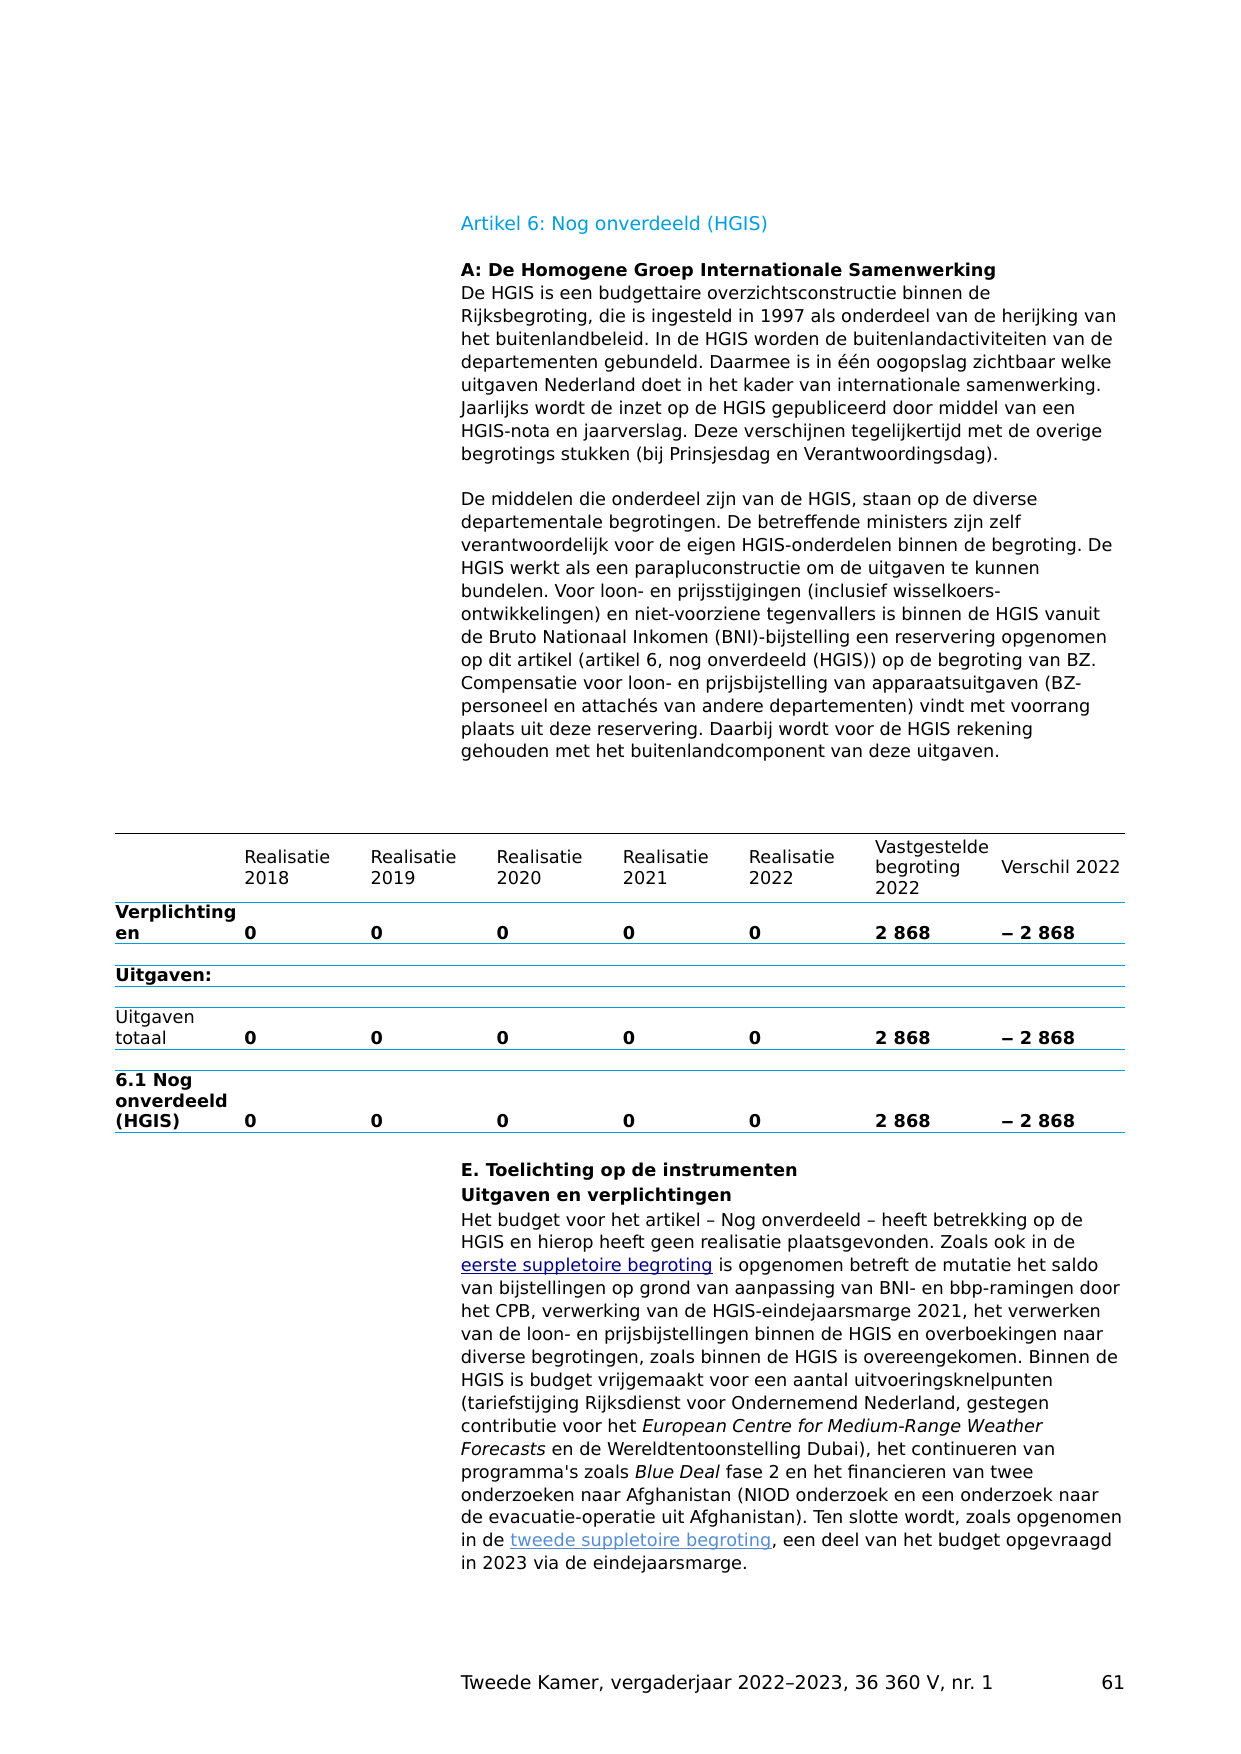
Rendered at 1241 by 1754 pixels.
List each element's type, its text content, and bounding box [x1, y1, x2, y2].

table_cell [746, 966, 872, 986]
table_cell [620, 987, 746, 1007]
table_cell 0 [746, 1071, 872, 1132]
table_cell [746, 1050, 872, 1070]
table_cell 0 [746, 903, 872, 943]
table_header Tabel 12 Nog onverdeeld: opbouw verplichtingen, uitgaven en ontvangsten van de vastgestelde begroting 2022, realisatie en het verschil (bedragen x € 1.000) [115, 785, 1125, 833]
table_cell [494, 944, 620, 964]
table_cell [368, 944, 493, 964]
text E. Toelichting op de instrumenten [461, 1158, 1125, 1181]
table_cell [494, 987, 620, 1007]
table_cell 0 [368, 1008, 493, 1048]
table_cell 6.1 Nog onverdeeld (HGIS) [115, 1071, 241, 1132]
table_cell 0 [368, 1071, 493, 1132]
table_cell [368, 966, 493, 986]
table_cell [368, 987, 493, 1007]
table_cell 0 [494, 1071, 620, 1132]
table_cell Realisatie 2022 [746, 834, 872, 902]
table_cell [746, 987, 872, 1007]
table_cell 0 [241, 1071, 367, 1132]
table_cell 2 868 [872, 1071, 998, 1132]
table_cell [620, 966, 746, 986]
table_cell [115, 987, 241, 1007]
table_cell 0 [620, 1071, 746, 1132]
table_cell Realisatie 2021 [620, 834, 746, 902]
table_cell Verplichtingen [115, 903, 241, 943]
table_cell [872, 987, 998, 1007]
table_cell [241, 966, 367, 986]
text De middelen die onderdeel zijn van de HGIS, staan op de diverse departementale begrotingen. De betreffende ministers zijn zelf verantwoordelijk voor de eigen HGIS-onderdelen binnen de begroting. De HGIS werkt als een parapluconstructie om de uitgaven te kunnen bundelen. Voor loon- en prijsstijgingen (inclusief wisselkoers-ontwikkelingen) en niet-voorziene tegenvallers is binnen de HGIS vanuit de Bruto Nationaal Inkomen (BNI)-bijstelling een reservering opgenomen op dit artikel (artikel 6, nog onverdeeld (HGIS)) op de begroting van BZ. Compensatie voor loon- en prijsbijstelling van apparaatsuitgaven (BZ-personeel en attachés van andere departementen) vindt met voorrang plaats uit deze reservering. Daarbij wordt voor de HGIS rekening gehouden met het buitenlandcomponent van deze uitgaven. [461, 487, 1125, 762]
table_cell [241, 1050, 367, 1070]
table_cell [746, 944, 872, 964]
table_cell [241, 987, 367, 1007]
table_cell Verschil 2022 [998, 834, 1125, 902]
title Artikel 6: Nog onverdeeld (HGIS) [461, 213, 1125, 235]
table_cell Vastgestelde begroting 2022 [872, 834, 998, 902]
table_cell Realisatie 2020 [494, 834, 620, 902]
table_cell [872, 966, 998, 986]
table_cell [998, 987, 1125, 1007]
table_cell 0 [746, 1008, 872, 1048]
table_cell [115, 1050, 241, 1070]
table_cell 0 [241, 1008, 367, 1048]
table_cell 0 [241, 903, 367, 943]
table_cell 0 [620, 903, 746, 943]
table_cell [998, 944, 1125, 964]
table_cell [115, 834, 241, 902]
text Het budget voor het artikel – Nog onverdeeld – heeft betrekking op de HGIS en hierop heeft geen realisatie plaatsgevonden. Zoals ook in de eerste suppletoire begroting is opgenomen betreft de mutatie het saldo van bijstellingen op grond van aanpassing van BNI- en bbp-ramingen door het CPB, verwerking van de HGIS-eindejaarsmarge 2021, het verwerken van de loon- en prijsbijstellingen binnen de HGIS en overboekingen naar diverse begrotingen, zoals binnen de HGIS is overeengekomen. Binnen de HGIS is budget vrijgemaakt voor een aantal uitvoeringsknelpunten (tariefstijging Rijksdienst voor Ondernemend Nederland, gestegen contributie voor het European Centre for Medium-Range Weather Forecasts en de Wereldtentoonstelling Dubai), het continueren van programma's zoals Blue Deal fase 2 en het financieren van twee onderzoeken naar Afghanistan (NIOD onderzoek en een onderzoek naar de evacuatie-operatie uit Afghanistan). Ten slotte wordt, zoals opgenomen in de tweede suppletoire begroting, een deel van het budget opgevraagd in 2023 via de eindejaarsmarge. [461, 1208, 1125, 1574]
text A: De Homogene Groep Internationale Samenwerking De HGIS is een budgettaire overzichtsconstructie binnen de Rijksbegroting, die is ingesteld in 1997 als onderdeel van de herijking van het buitenlandbeleid. In de HGIS worden de buitenlandactiviteiten van de departementen gebundeld. Daarmee is in één oogopslag zichtbaar welke uitgaven Nederland doet in het kader van internationale samenwerking. Jaarlijks wordt de inzet op de HGIS gepubliceerd door middel van een HGIS-nota en jaarverslag. Deze verschijnen tegelijkertijd met de overige begrotings stukken (bij Prinsjesdag en Verantwoordingsdag). [461, 258, 1125, 464]
table_cell 0 [368, 903, 493, 943]
table_cell [115, 944, 241, 964]
table_cell 0 [494, 1008, 620, 1048]
table_cell Realisatie 2019 [368, 834, 493, 902]
table_cell [494, 966, 620, 986]
table_cell 0 [494, 903, 620, 943]
text Uitgaven en verplichtingen [461, 1183, 1125, 1206]
table_cell [368, 1050, 493, 1070]
table_cell Uitgaven: [115, 966, 241, 986]
table_cell [620, 1050, 746, 1070]
table_cell [872, 944, 998, 964]
table_cell 2 868 [872, 1008, 998, 1048]
table_cell ‒ 2 868 [998, 1071, 1125, 1132]
table_cell Realisatie 2018 [241, 834, 367, 902]
table_cell [872, 1050, 998, 1070]
table_cell [998, 966, 1125, 986]
table_cell ‒ 2 868 [998, 903, 1125, 943]
table_cell Uitgaven totaal [115, 1008, 241, 1048]
table_cell [620, 944, 746, 964]
table_cell [241, 944, 367, 964]
table_cell ‒ 2 868 [998, 1008, 1125, 1048]
table_cell 0 [620, 1008, 746, 1048]
table_cell [494, 1050, 620, 1070]
table_cell 2 868 [872, 903, 998, 943]
table_cell [998, 1050, 1125, 1070]
